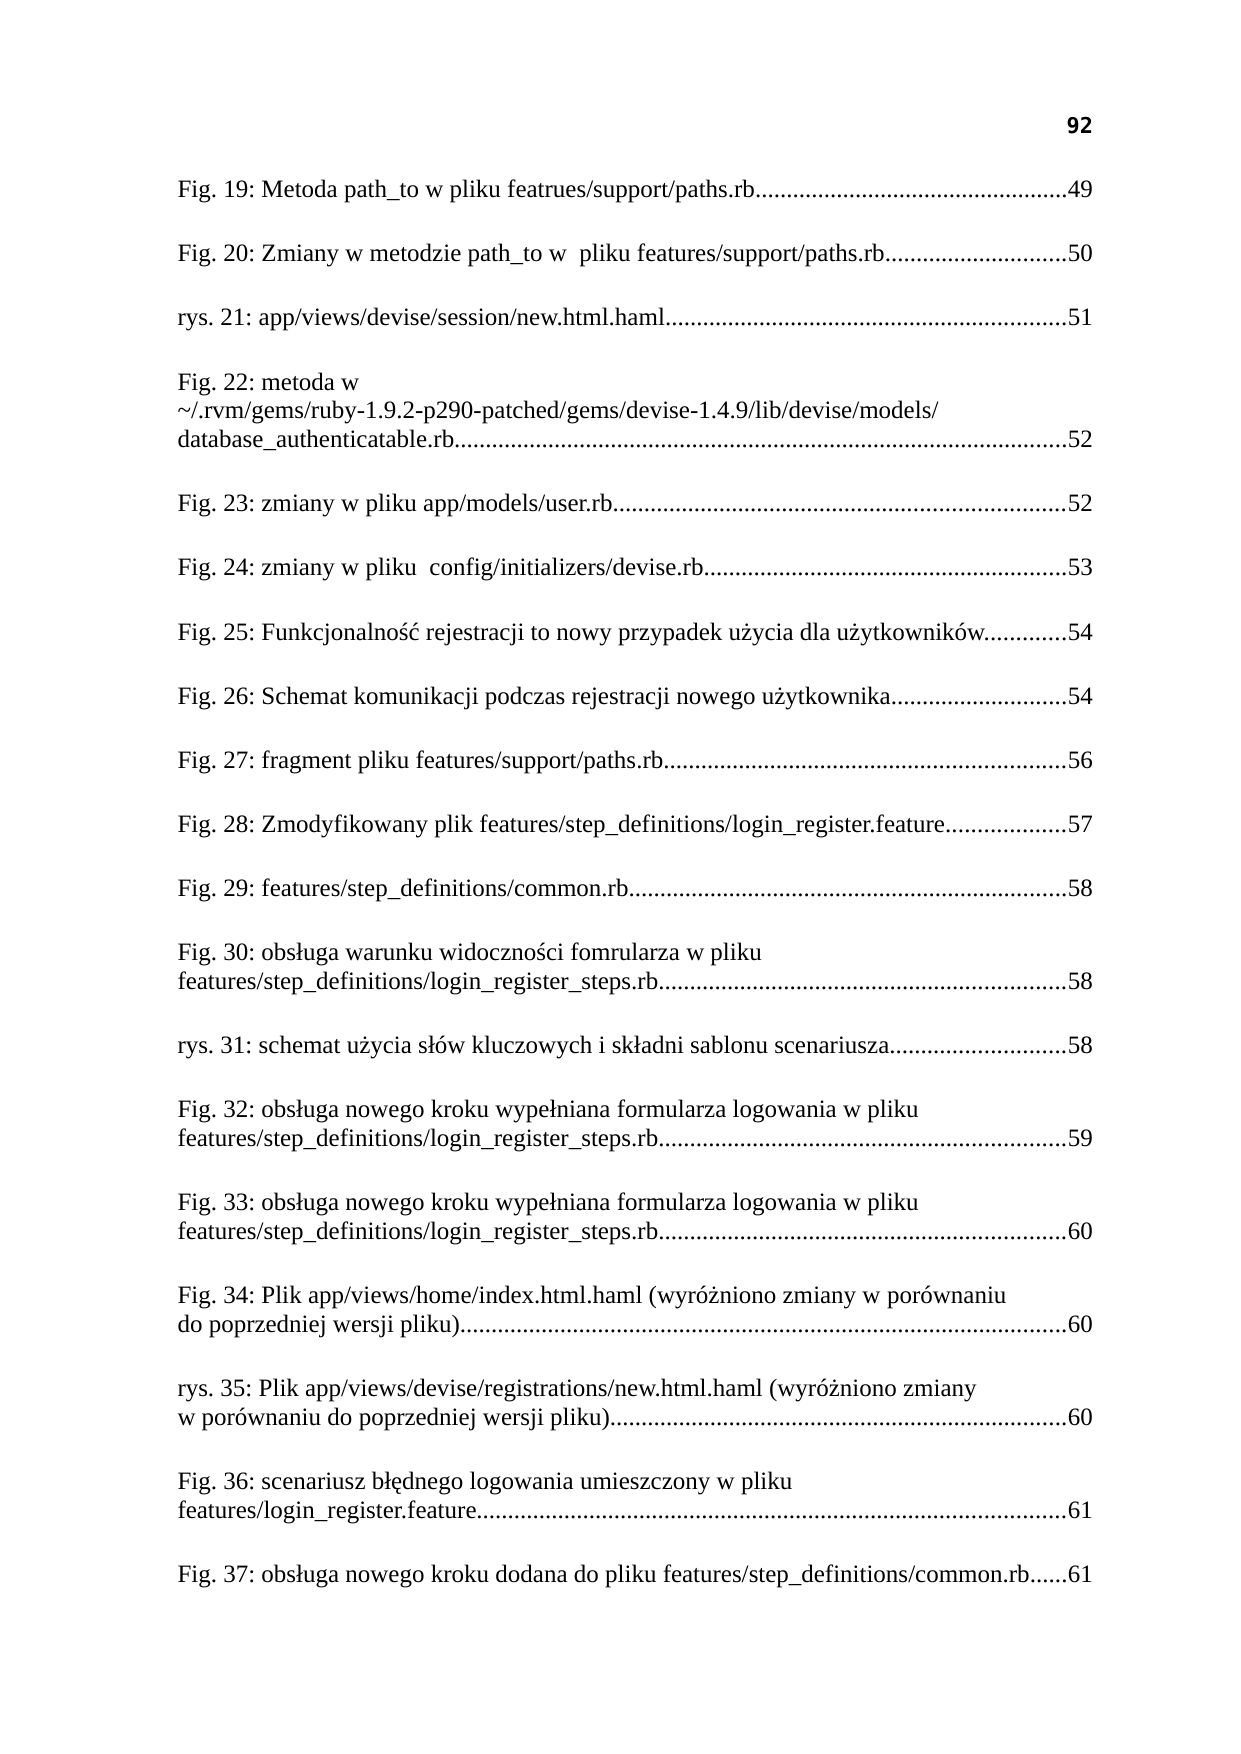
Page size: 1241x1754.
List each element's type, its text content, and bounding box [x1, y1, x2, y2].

text Fig. 23: zmiany w pliku app/models/user.rb 52 [177, 488, 1093, 517]
text Fig. 26: Schemat komunikacji podczas rejestracji nowego użytkownika 54 [177, 681, 1093, 709]
text rys. 35: Plik app/views/devise/registrations/new.html.haml (wyróżniono zmiany w porównaniu do poprzedniej wersji pliku). 60 [177, 1373, 1093, 1431]
text rys. 21: app/views/devise/session/new.html.haml 51 [177, 302, 1093, 331]
text Fig. 19: Metoda path_to w pliku featrues/support/paths.rb 49 [177, 174, 1093, 203]
text Fig. 34: Plik app/views/home/index.html.haml (wyróżniono zmiany w porównaniu do poprzedniej wersji pliku). 60 [177, 1280, 1093, 1338]
text Fig. 36: scenariusz błędnego logowania umieszczony w pliku features/login_register.feature 61 [177, 1466, 1093, 1524]
text Fig. 27: fragment pliku features/support/paths.rb 56 [177, 745, 1093, 774]
text Fig. 28: Zmodyfikowany plik features/step_definitions/login_register.feature. 57 [177, 809, 1093, 838]
text Fig. 32: obsługa nowego kroku wypełniana formularza logowania w pliku features/step_definitions/login_register_steps.rb 59 [177, 1094, 1093, 1152]
text rys. 31: schemat użycia słów kluczowych i składni sablonu scenariusza 58 [177, 1030, 1093, 1059]
text Fig. 24: zmiany w pliku config/initializers/devise.rb 53 [177, 552, 1093, 581]
text Fig. 30: obsługa warunku widoczności fomrularza w pliku features/step_definitions/login_register_steps.rb 58 [177, 937, 1093, 995]
text Fig. 29: features/step_definitions/common.rb 58 [177, 873, 1093, 902]
text Fig. 33: obsługa nowego kroku wypełniana formularza logowania w pliku features/step_definitions/login_register_steps.rb 60 [177, 1187, 1093, 1245]
text Fig. 20: Zmiany w metodzie path_to w pliku features/support/paths.rb 50 [177, 238, 1093, 267]
text Fig. 25: Funkcjonalność rejestracji to nowy przypadek użycia dla użytkowników. 54 [177, 617, 1093, 645]
text Fig. 22: metoda w ~/.rvm/gems/ruby-1.9.2-p290-patched/gems/devise-1.4.9/lib/devise/models/database_authenticatable.rb 52 [177, 367, 1093, 453]
text Fig. 37: obsługa nowego kroku dodana do pliku features/step_definitions/common.rb 61 [177, 1559, 1093, 1588]
